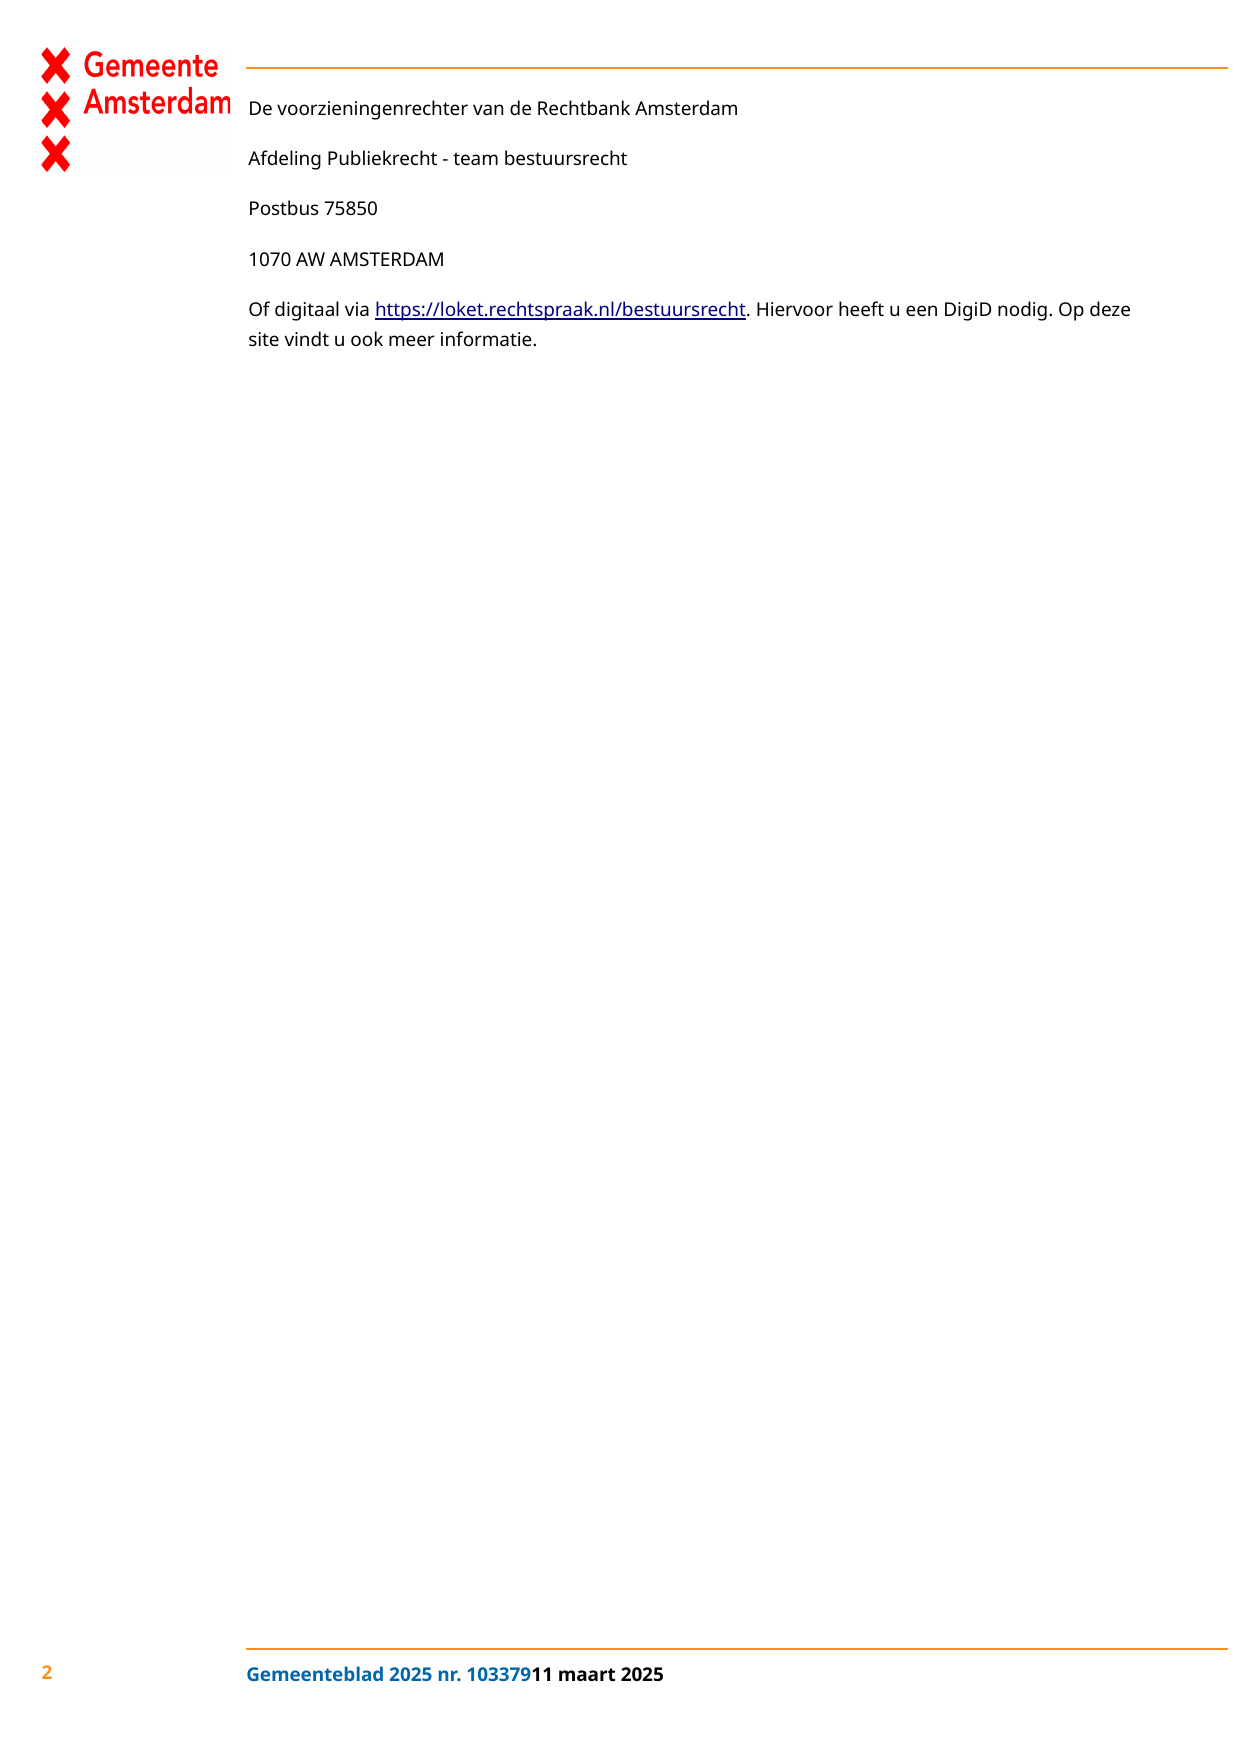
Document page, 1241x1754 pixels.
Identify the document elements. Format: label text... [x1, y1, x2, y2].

text Afdeling Publiekrecht - team bestuursrecht [248, 145, 1152, 171]
text 1070 AW AMSTERDAM [248, 246, 1152, 272]
picture [41, 47, 231, 172]
text Of digitaal via https://loket.rechtspraak.nl/bestuursrecht. Hiervoor heeft u een DigiD nodig. Op deze site vindt u ook meer informatie. [248, 296, 1152, 352]
text Postbus 75850 [248, 196, 1152, 221]
text De voorzieningenrechter van de Rechtbank Amsterdam [248, 95, 1152, 121]
